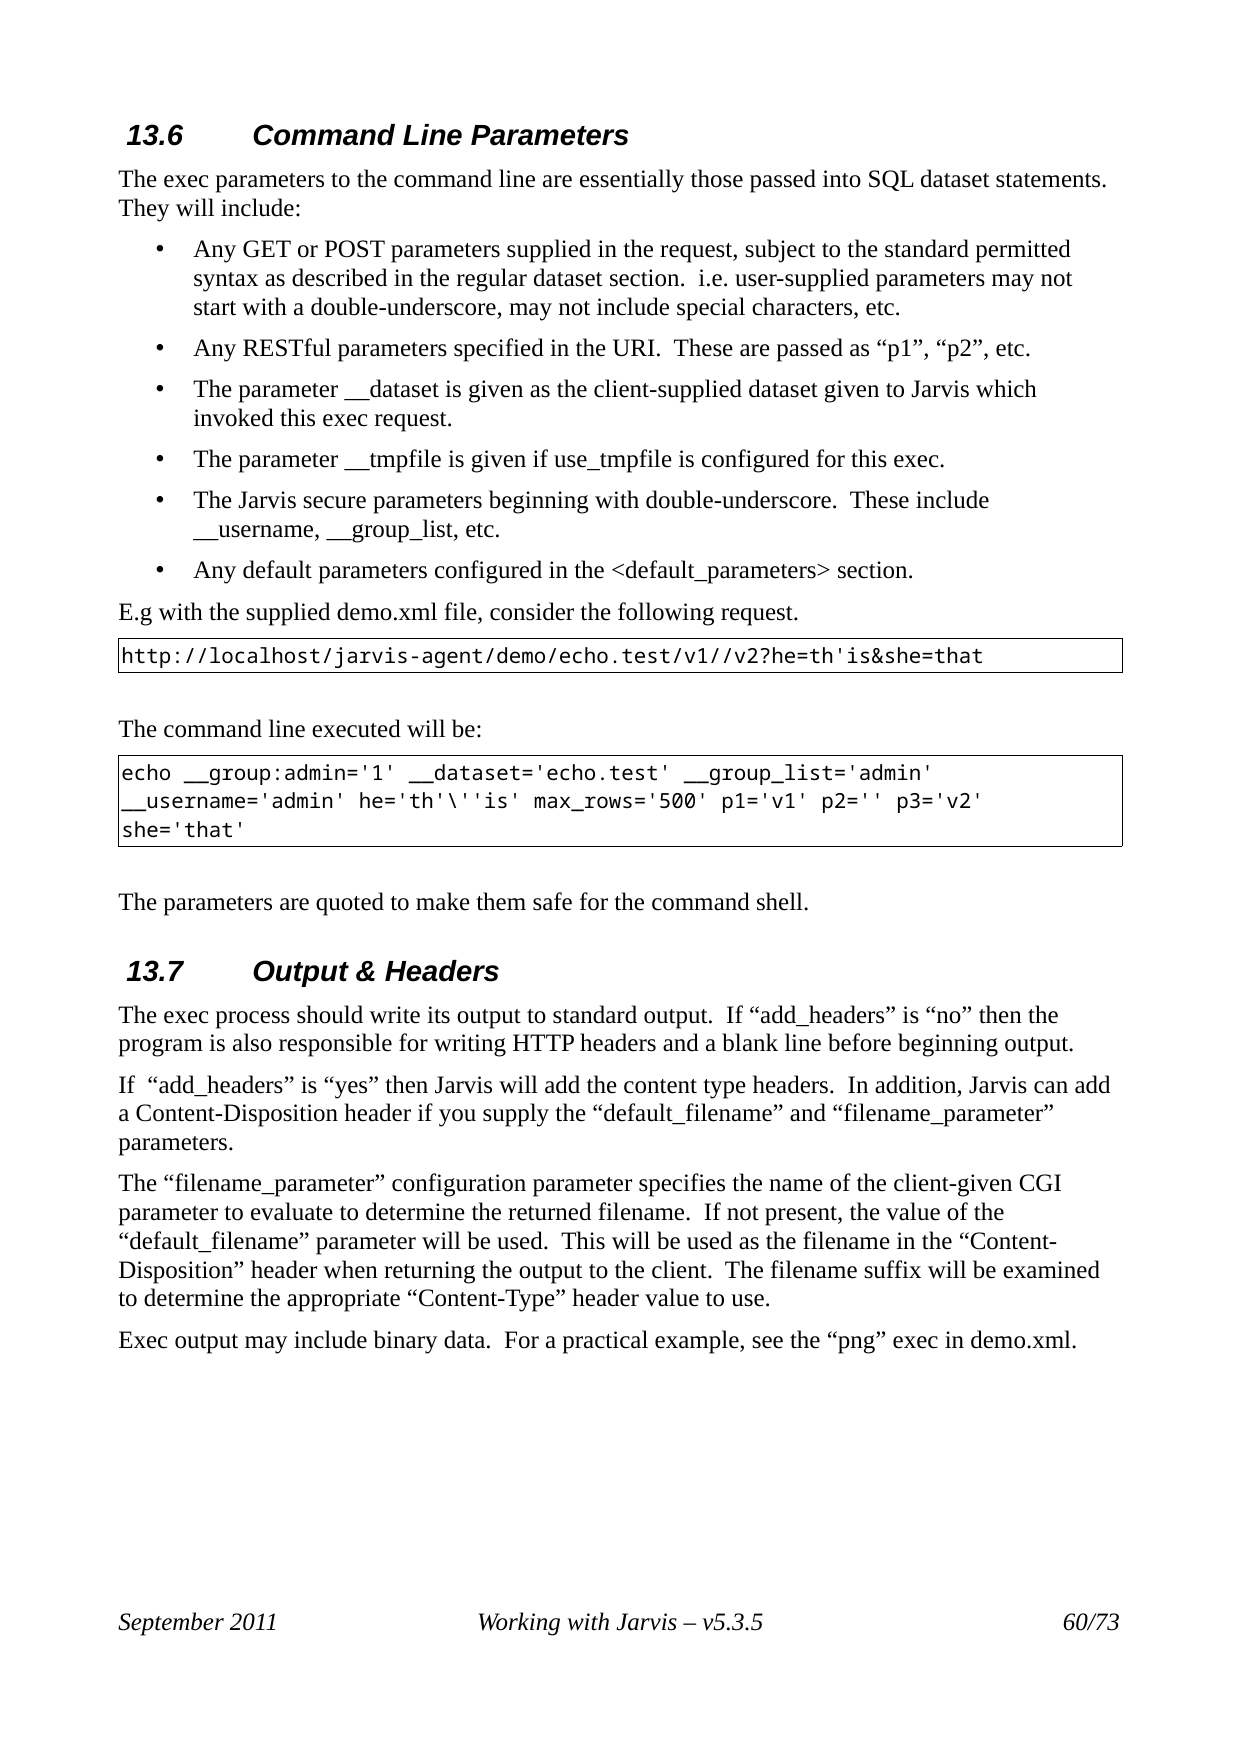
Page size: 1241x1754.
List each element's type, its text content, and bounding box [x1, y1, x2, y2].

subtitle Command Line Parameters [118, 118, 1122, 152]
text E.g with the supplied demo.xml file, consider the following request. [118, 597, 1122, 625]
text Exec output may include binary data. For a practical example, see the “png” exec in demo.xml. [118, 1325, 1122, 1353]
subtitle Output & Headers [118, 954, 1122, 987]
text The “filename_parameter” configuration parameter specifies the name of the client-given CGI parameter to evaluate to determine the returned filename. If not present, the value of the “default_filename” parameter will be used. This will be used as the filename in the “Content-Disposition” header when returning the output to the client. The filename suffix will be examined to determine the appropriate “Content-Type” header value to use. [118, 1168, 1122, 1312]
list Any RESTful parameters specified in the URI. These are passed as “p1”, “p2”, etc. [156, 333, 1122, 362]
text If “add_headers” is “yes” then Jarvis will add the content type headers. In addition, Jarvis can add a Content-Disposition header if you supply the “default_filename” and “filename_parameter” parameters. [118, 1070, 1122, 1156]
list The Jarvis secure parameters beginning with double-underscore. These include __username, __group_list, etc. [156, 485, 1122, 543]
text The exec process should write its output to standard output. If “add_headers” is “no” then the program is also responsible for writing HTTP headers and a blank line before beginning output. [118, 1000, 1122, 1057]
text The exec parameters to the command line are essentially those passed into SQL dataset statements. They will include: [118, 164, 1122, 222]
list Any GET or POST parameters supplied in the request, subject to the standard permitted syntax as described in the regular dataset section. i.e. user-supplied parameters may not start with a double-underscore, may not include special characters, etc. [156, 234, 1122, 320]
text The parameters are quoted to make them safe for the command shell. [118, 887, 1122, 916]
text The command line executed will be: [118, 714, 1122, 742]
text echo __group:admin='1' __dataset='echo.test' __group_list='admin' __username='admin' he='th'\''is' max_rows='500' p1='v1' p2='' p3='v2' she='that' [119, 756, 1122, 846]
list Any default parameters configured in the <default_parameters> section. [156, 555, 1122, 584]
list The parameter __tmpfile is given if use_tmpfile is configured for this exec. [156, 444, 1122, 473]
text http://localhost/jarvis-agent/demo/echo.test/v1//v2?he=th'is&she=that [119, 639, 1122, 672]
list The parameter __dataset is given as the client-supplied dataset given to Jarvis which invoked this exec request. [156, 374, 1122, 432]
